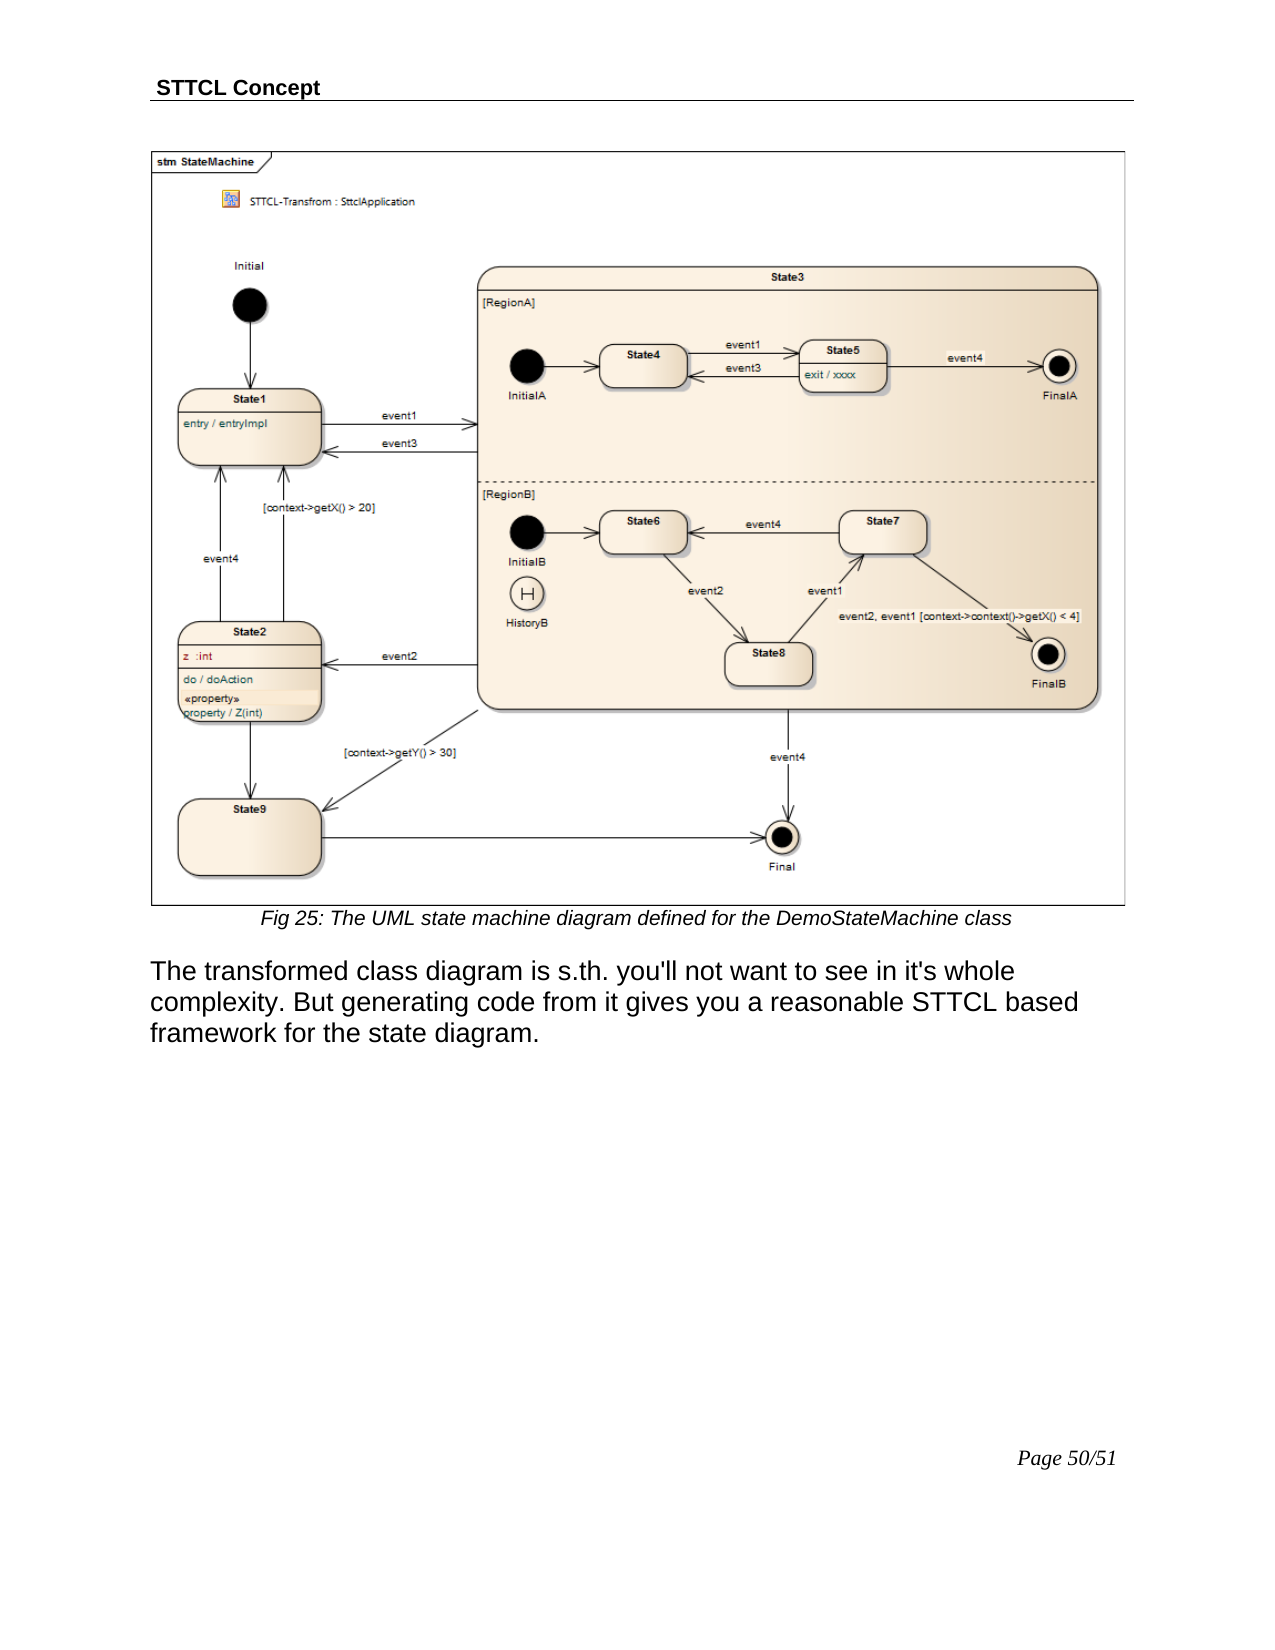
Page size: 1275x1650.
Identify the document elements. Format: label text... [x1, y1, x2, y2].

picture [150, 150, 1125, 906]
text Fig 25: The UML state machine diagram defined for the DemoStateMachine class [150, 906, 1125, 930]
text The transformed class diagram is s.th. you'll not want to see in it's whole complexity. But generating code from it gives you a reasonable STTCL based framework for the state diagram. [150, 955, 1125, 1049]
